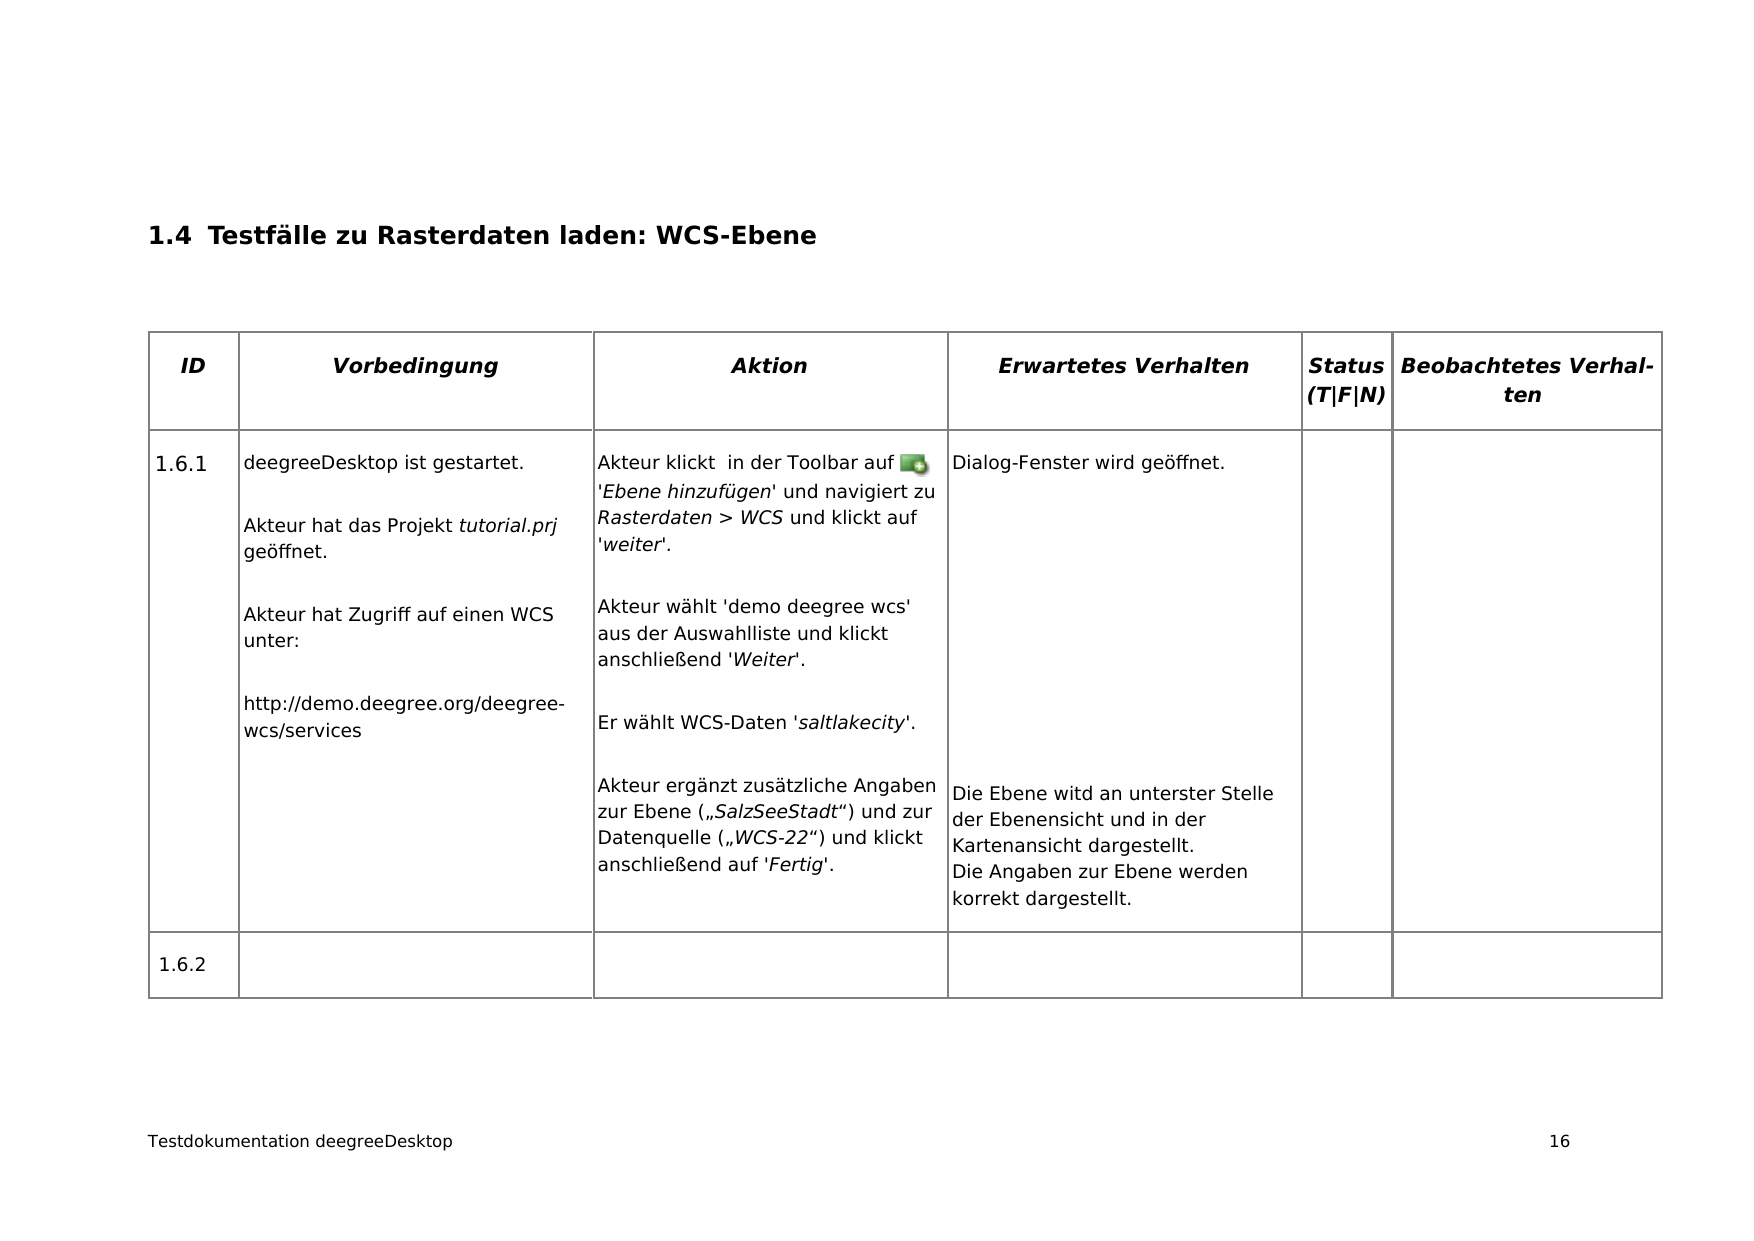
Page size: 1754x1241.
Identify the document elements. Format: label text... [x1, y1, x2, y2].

table_cell Dialog-Fenster wird geöffnet. Die Ebene witd an unterster Stelle der Ebenensicht und in der Kartenansicht dargestellt. Die Angaben zur Ebene werden korrekt dargestellt. [949, 431, 1301, 931]
table_header Aktion [595, 333, 947, 429]
table_cell [1394, 431, 1661, 931]
table_cell [240, 933, 592, 997]
table_header Vorbedingung [240, 333, 592, 429]
table_cell [1303, 933, 1391, 997]
subtitle Testfälle zu Rasterdaten laden: WCS-Ebene [148, 221, 1606, 251]
table_cell Akteur klickt in der Toolbar auf 'Ebene hinzufügen' und navigiert zu Rasterdaten > WCS und klickt auf 'weiter'. Akteur wählt 'demo deegree wcs' aus der Auswahlliste und klickt anschließend 'Weiter'. Er wählt WCS-Daten 'saltlakecity'. Akteur ergänzt zusätzliche Angaben zur Ebene („SalzSeeStadt“) und zur Datenquelle („WCS-22“) und klickt anschließend auf 'Fertig'. [595, 431, 947, 931]
table_header Beobachtetes Verhal­ten [1394, 333, 1661, 429]
table_cell [150, 431, 238, 931]
table_header Erwartetes Verhalten [949, 333, 1301, 429]
table_header ID [150, 333, 238, 429]
table_cell [949, 933, 1301, 997]
table_header Status (T|F|N) [1303, 333, 1391, 429]
table_cell [1394, 933, 1661, 997]
picture [900, 453, 930, 477]
table_cell [595, 933, 947, 997]
table_cell [150, 933, 238, 997]
table_cell [1303, 431, 1391, 931]
table_cell deegreeDesktop ist gestartet. Akteur hat das Projekt tutorial.prj geöffnet. Akteur hat Zugriff auf einen WCS unter: http://demo.deegree.org/deegree-wcs/services [240, 431, 592, 931]
